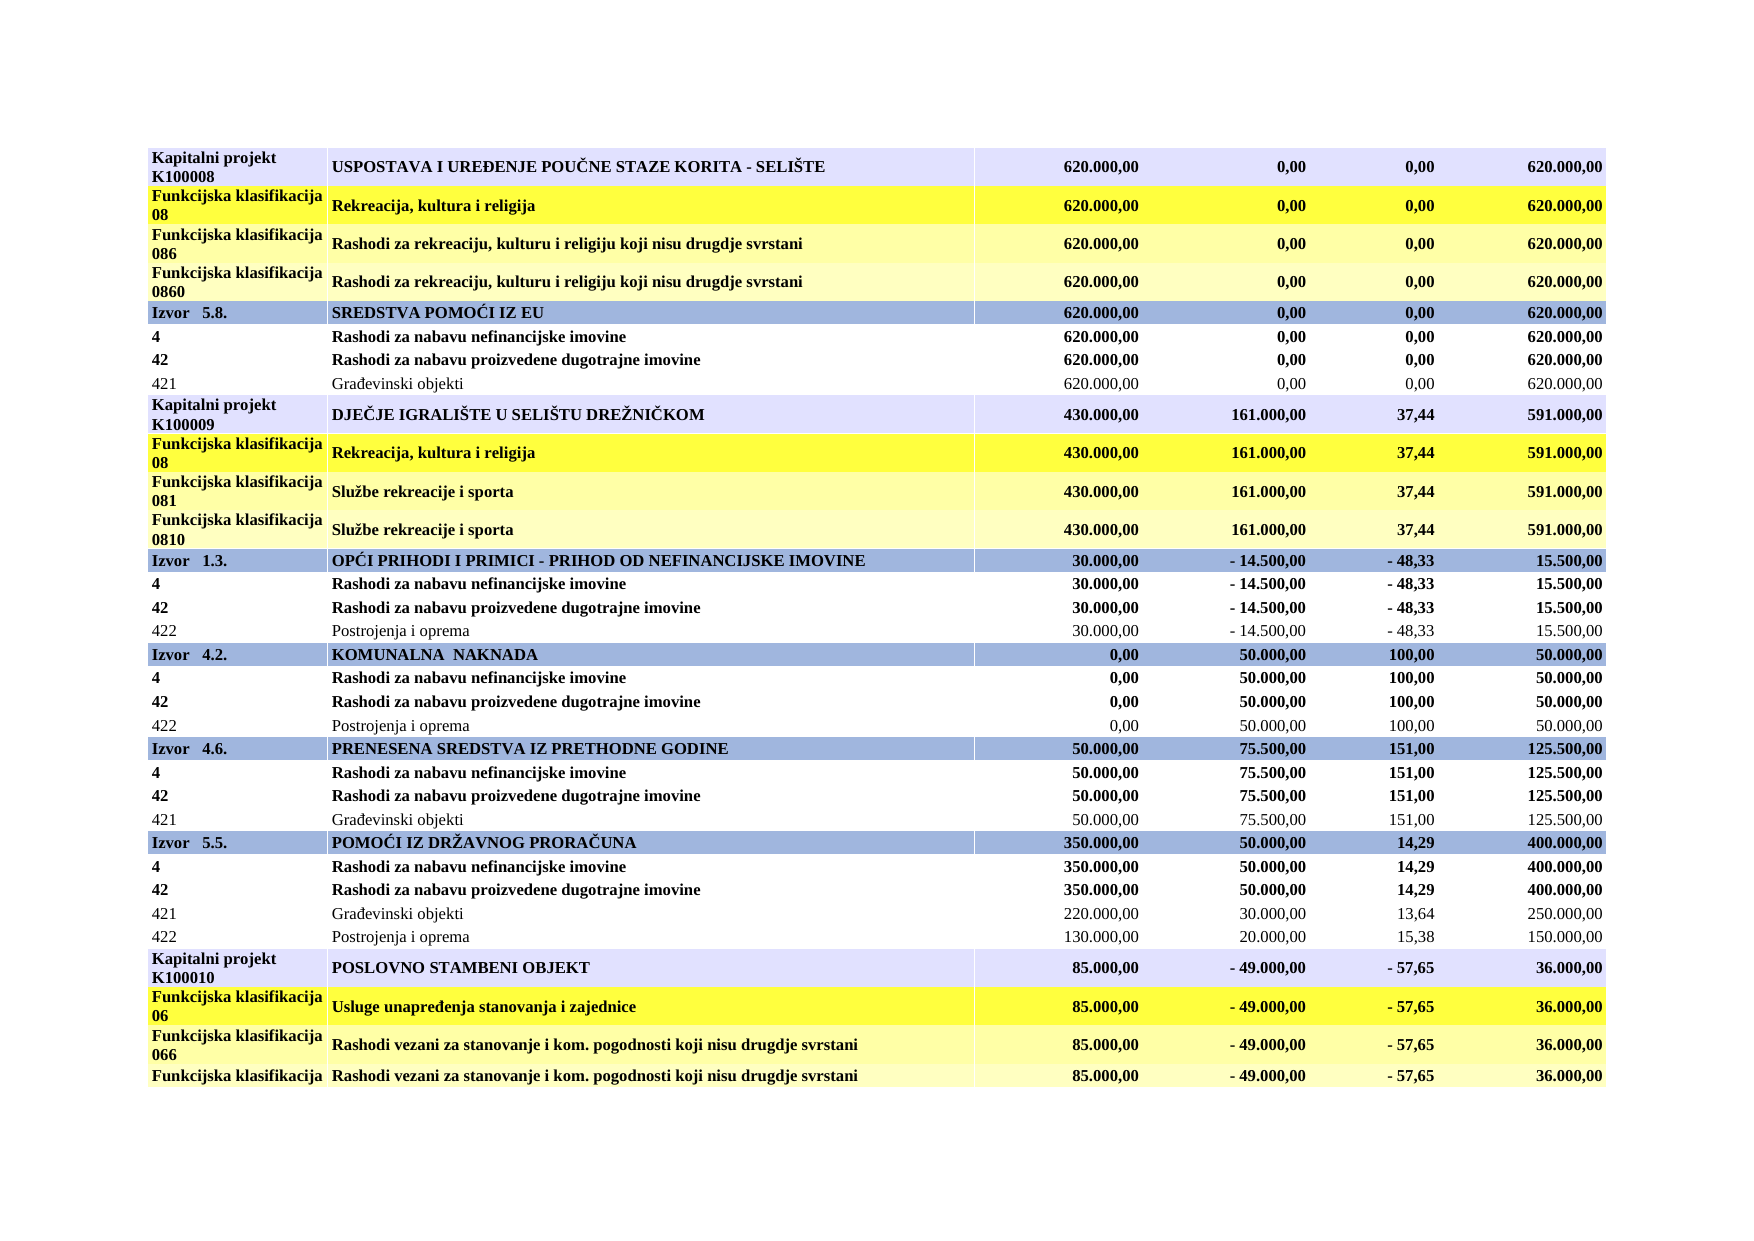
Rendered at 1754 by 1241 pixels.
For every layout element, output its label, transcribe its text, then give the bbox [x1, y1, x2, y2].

table_cell 151,00 [1310, 737, 1438, 760]
table_cell 130.000,00 [975, 925, 1143, 949]
table_cell 0,00 [1310, 148, 1438, 186]
table_cell Rashodi vezani za stanovanje i kom. pogodnosti koji nisu drugdje svrstani [328, 1025, 974, 1064]
table_cell 620.000,00 [975, 372, 1143, 395]
table_cell POMOĆI IZ DRŽAVNOG PRORAČUNA [328, 831, 974, 854]
table_cell 400.000,00 [1438, 831, 1606, 854]
table_cell Funkcijska klasifikacija 066 [148, 1025, 327, 1064]
table_cell 0,00 [1143, 301, 1310, 324]
table_cell Rashodi za nabavu nefinancijske imovine [328, 325, 974, 348]
table_cell Funkcijska klasifikacija [148, 1064, 327, 1087]
table_cell 161.000,00 [1143, 472, 1310, 510]
table_cell 42 [148, 596, 327, 619]
table_cell 0,00 [1310, 301, 1438, 324]
table_cell 620.000,00 [1438, 325, 1606, 348]
table_cell Funkcijska klasifikacija 06 [148, 987, 327, 1025]
table_cell 4 [148, 855, 327, 878]
table_cell 15,38 [1310, 925, 1438, 949]
table_cell - 57,65 [1310, 1064, 1438, 1087]
table_cell 151,00 [1310, 784, 1438, 807]
table_cell Rashodi vezani za stanovanje i kom. pogodnosti koji nisu drugdje svrstani [328, 1064, 974, 1087]
table_cell POSLOVNO STAMBENI OBJEKT [328, 949, 974, 987]
table_cell 4 [148, 572, 327, 596]
table_cell 85.000,00 [975, 1064, 1143, 1087]
table_cell Rashodi za nabavu nefinancijske imovine [328, 855, 974, 878]
table_cell 14,29 [1310, 855, 1438, 878]
table_cell Rashodi za nabavu nefinancijske imovine [328, 666, 974, 690]
table_cell Rashodi za nabavu nefinancijske imovine [328, 760, 974, 784]
table_cell 620.000,00 [1438, 186, 1606, 224]
table_cell KOMUNALNA NAKNADA [328, 643, 974, 666]
table_cell 4 [148, 666, 327, 690]
table_cell 620.000,00 [1438, 372, 1606, 395]
table_cell Funkcijska klasifikacija 086 [148, 224, 327, 263]
table_cell 620.000,00 [1438, 301, 1606, 324]
table_cell 350.000,00 [975, 831, 1143, 854]
table_cell 30.000,00 [975, 596, 1143, 619]
table_cell 0,00 [1143, 186, 1310, 224]
table_cell 250.000,00 [1438, 902, 1606, 925]
table_cell 125.500,00 [1438, 760, 1606, 784]
table_cell Rashodi za nabavu proizvedene dugotrajne imovine [328, 596, 974, 619]
table_cell Funkcijska klasifikacija 0810 [148, 510, 327, 548]
table_cell 37,44 [1310, 434, 1438, 472]
table_cell Izvor 1.3. [148, 549, 327, 572]
table_cell 13,64 [1310, 902, 1438, 925]
table_cell - 57,65 [1310, 987, 1438, 1025]
table_cell 620.000,00 [975, 186, 1143, 224]
table_cell 125.500,00 [1438, 784, 1606, 807]
table_cell OPĆI PRIHODI I PRIMICI - PRIHOD OD NEFINANCIJSKE IMOVINE [328, 549, 974, 572]
table_cell 430.000,00 [975, 434, 1143, 472]
table_cell 4 [148, 325, 327, 348]
table_cell 75.500,00 [1143, 737, 1310, 760]
table_cell 125.500,00 [1438, 737, 1606, 760]
table_cell 0,00 [975, 690, 1143, 713]
table_cell 50.000,00 [1438, 690, 1606, 713]
table_cell 620.000,00 [975, 148, 1143, 186]
table_cell 0,00 [1143, 263, 1310, 301]
table_cell 100,00 [1310, 690, 1438, 713]
table_cell 100,00 [1310, 713, 1438, 737]
table_cell 220.000,00 [975, 902, 1143, 925]
table_cell 50.000,00 [1143, 855, 1310, 878]
table_cell - 57,65 [1310, 1025, 1438, 1064]
table_cell 50.000,00 [975, 784, 1143, 807]
table_cell 0,00 [1143, 224, 1310, 263]
table_cell 620.000,00 [1438, 348, 1606, 372]
table_cell Službe rekreacije i sporta [328, 472, 974, 510]
table_cell Građevinski objekti [328, 808, 974, 831]
table_cell 85.000,00 [975, 949, 1143, 987]
table_cell Izvor 5.5. [148, 831, 327, 854]
table_cell - 57,65 [1310, 949, 1438, 987]
table_cell 591.000,00 [1438, 434, 1606, 472]
table_cell - 14.500,00 [1143, 572, 1310, 596]
table_cell 430.000,00 [975, 472, 1143, 510]
table_cell - 49.000,00 [1143, 987, 1310, 1025]
table_cell Rashodi za rekreaciju, kulturu i religiju koji nisu drugdje svrstani [328, 224, 974, 263]
table_cell 30.000,00 [975, 619, 1143, 643]
table_cell 161.000,00 [1143, 510, 1310, 548]
table_cell Postrojenja i oprema [328, 713, 974, 737]
table_cell 42 [148, 348, 327, 372]
table_cell DJEČJE IGRALIŠTE U SELIŠTU DREŽNIČKOM [328, 395, 974, 433]
table_cell 620.000,00 [1438, 224, 1606, 263]
table_cell 430.000,00 [975, 510, 1143, 548]
table_cell 0,00 [1310, 348, 1438, 372]
table_cell 421 [148, 372, 327, 395]
table_cell 50.000,00 [1438, 643, 1606, 666]
table_cell 422 [148, 713, 327, 737]
table_cell 50.000,00 [975, 808, 1143, 831]
table_cell 620.000,00 [975, 348, 1143, 372]
table_cell 50.000,00 [1143, 690, 1310, 713]
table_cell 0,00 [1143, 325, 1310, 348]
table_cell 151,00 [1310, 808, 1438, 831]
table_cell 15.500,00 [1438, 549, 1606, 572]
table_cell 422 [148, 925, 327, 949]
table_cell 100,00 [1310, 666, 1438, 690]
table_cell PRENESENA SREDSTVA IZ PRETHODNE GODINE [328, 737, 974, 760]
table_cell Rekreacija, kultura i religija [328, 434, 974, 472]
table_cell 0,00 [1143, 372, 1310, 395]
table_cell - 49.000,00 [1143, 949, 1310, 987]
table_cell 0,00 [1310, 186, 1438, 224]
table_cell 430.000,00 [975, 395, 1143, 433]
table_cell Kapitalni projekt K100010 [148, 949, 327, 987]
table_cell 161.000,00 [1143, 395, 1310, 433]
table_cell 422 [148, 619, 327, 643]
table_cell - 14.500,00 [1143, 549, 1310, 572]
table_cell 0,00 [1310, 325, 1438, 348]
table_cell 0,00 [1310, 263, 1438, 301]
table_cell - 48,33 [1310, 549, 1438, 572]
table_cell Rashodi za nabavu nefinancijske imovine [328, 572, 974, 596]
table_cell 75.500,00 [1143, 760, 1310, 784]
table_cell Rashodi za nabavu proizvedene dugotrajne imovine [328, 348, 974, 372]
table_cell 0,00 [1310, 224, 1438, 263]
table_cell 30.000,00 [1143, 902, 1310, 925]
table_cell - 49.000,00 [1143, 1025, 1310, 1064]
table_cell 20.000,00 [1143, 925, 1310, 949]
table_cell Kapitalni projekt K100008 [148, 148, 327, 186]
table_cell 100,00 [1310, 643, 1438, 666]
table_cell Funkcijska klasifikacija 081 [148, 472, 327, 510]
table_cell 350.000,00 [975, 855, 1143, 878]
table_cell - 14.500,00 [1143, 619, 1310, 643]
table_cell 0,00 [1143, 348, 1310, 372]
table_cell 4 [148, 760, 327, 784]
table_cell 50.000,00 [1143, 831, 1310, 854]
table_cell 591.000,00 [1438, 472, 1606, 510]
table_cell Kapitalni projekt K100009 [148, 395, 327, 433]
table_cell Postrojenja i oprema [328, 925, 974, 949]
table_cell 620.000,00 [975, 224, 1143, 263]
table_cell 85.000,00 [975, 987, 1143, 1025]
table_cell Funkcijska klasifikacija 0860 [148, 263, 327, 301]
table_cell - 48,33 [1310, 619, 1438, 643]
table_cell 400.000,00 [1438, 878, 1606, 902]
table_cell Izvor 4.2. [148, 643, 327, 666]
table_cell 50.000,00 [1438, 666, 1606, 690]
table_cell Postrojenja i oprema [328, 619, 974, 643]
table_cell 36.000,00 [1438, 949, 1606, 987]
table_cell 0,00 [975, 643, 1143, 666]
table_cell 42 [148, 784, 327, 807]
table_cell 75.500,00 [1143, 784, 1310, 807]
table_cell 50.000,00 [1143, 878, 1310, 902]
table_cell 42 [148, 878, 327, 902]
table_cell 15.500,00 [1438, 596, 1606, 619]
table_cell - 49.000,00 [1143, 1064, 1310, 1087]
table_cell Rashodi za rekreaciju, kulturu i religiju koji nisu drugdje svrstani [328, 263, 974, 301]
table_cell 15.500,00 [1438, 572, 1606, 596]
table_cell 42 [148, 690, 327, 713]
table_cell Građevinski objekti [328, 902, 974, 925]
table_cell Službe rekreacije i sporta [328, 510, 974, 548]
table_cell 421 [148, 902, 327, 925]
table_cell 50.000,00 [1438, 713, 1606, 737]
table_cell 0,00 [1310, 372, 1438, 395]
table_cell SREDSTVA POMOĆI IZ EU [328, 301, 974, 324]
table_cell 620.000,00 [1438, 263, 1606, 301]
table_cell 591.000,00 [1438, 510, 1606, 548]
table_cell 50.000,00 [1143, 666, 1310, 690]
table_cell 0,00 [975, 713, 1143, 737]
table_cell 125.500,00 [1438, 808, 1606, 831]
table_cell Izvor 4.6. [148, 737, 327, 760]
table_cell 620.000,00 [1438, 148, 1606, 186]
table_cell 75.500,00 [1143, 808, 1310, 831]
table_cell 620.000,00 [975, 325, 1143, 348]
table_cell Rashodi za nabavu proizvedene dugotrajne imovine [328, 690, 974, 713]
table_cell Građevinski objekti [328, 372, 974, 395]
table_cell Usluge unapređenja stanovanja i zajednice [328, 987, 974, 1025]
table_cell 0,00 [975, 666, 1143, 690]
table_cell 14,29 [1310, 878, 1438, 902]
table_cell 36.000,00 [1438, 1025, 1606, 1064]
table_cell - 48,33 [1310, 596, 1438, 619]
table_cell - 14.500,00 [1143, 596, 1310, 619]
table_cell 36.000,00 [1438, 1064, 1606, 1087]
table_cell 36.000,00 [1438, 987, 1606, 1025]
table_cell 85.000,00 [975, 1025, 1143, 1064]
table_cell 151,00 [1310, 760, 1438, 784]
table_cell 37,44 [1310, 395, 1438, 433]
table_cell 620.000,00 [975, 263, 1143, 301]
table_cell 37,44 [1310, 510, 1438, 548]
table_cell 50.000,00 [1143, 713, 1310, 737]
table_cell Funkcijska klasifikacija 08 [148, 434, 327, 472]
table_cell 150.000,00 [1438, 925, 1606, 949]
table_cell Izvor 5.8. [148, 301, 327, 324]
table_cell 620.000,00 [975, 301, 1143, 324]
table_cell 50.000,00 [975, 737, 1143, 760]
table_cell 50.000,00 [1143, 643, 1310, 666]
table_cell Rashodi za nabavu proizvedene dugotrajne imovine [328, 784, 974, 807]
table_cell 30.000,00 [975, 549, 1143, 572]
table_cell 591.000,00 [1438, 395, 1606, 433]
table_cell 421 [148, 808, 327, 831]
table_cell 161.000,00 [1143, 434, 1310, 472]
table_cell 14,29 [1310, 831, 1438, 854]
table_cell 37,44 [1310, 472, 1438, 510]
table_cell 15.500,00 [1438, 619, 1606, 643]
table_cell Rashodi za nabavu proizvedene dugotrajne imovine [328, 878, 974, 902]
table_cell Rekreacija, kultura i religija [328, 186, 974, 224]
table_cell 350.000,00 [975, 878, 1143, 902]
table_cell 400.000,00 [1438, 855, 1606, 878]
table_cell USPOSTAVA I UREĐENJE POUČNE STAZE KORITA - SELIŠTE [328, 148, 974, 186]
table_cell 50.000,00 [975, 760, 1143, 784]
table_cell 0,00 [1143, 148, 1310, 186]
table_cell - 48,33 [1310, 572, 1438, 596]
table_cell Funkcijska klasifikacija 08 [148, 186, 327, 224]
table_cell 30.000,00 [975, 572, 1143, 596]
